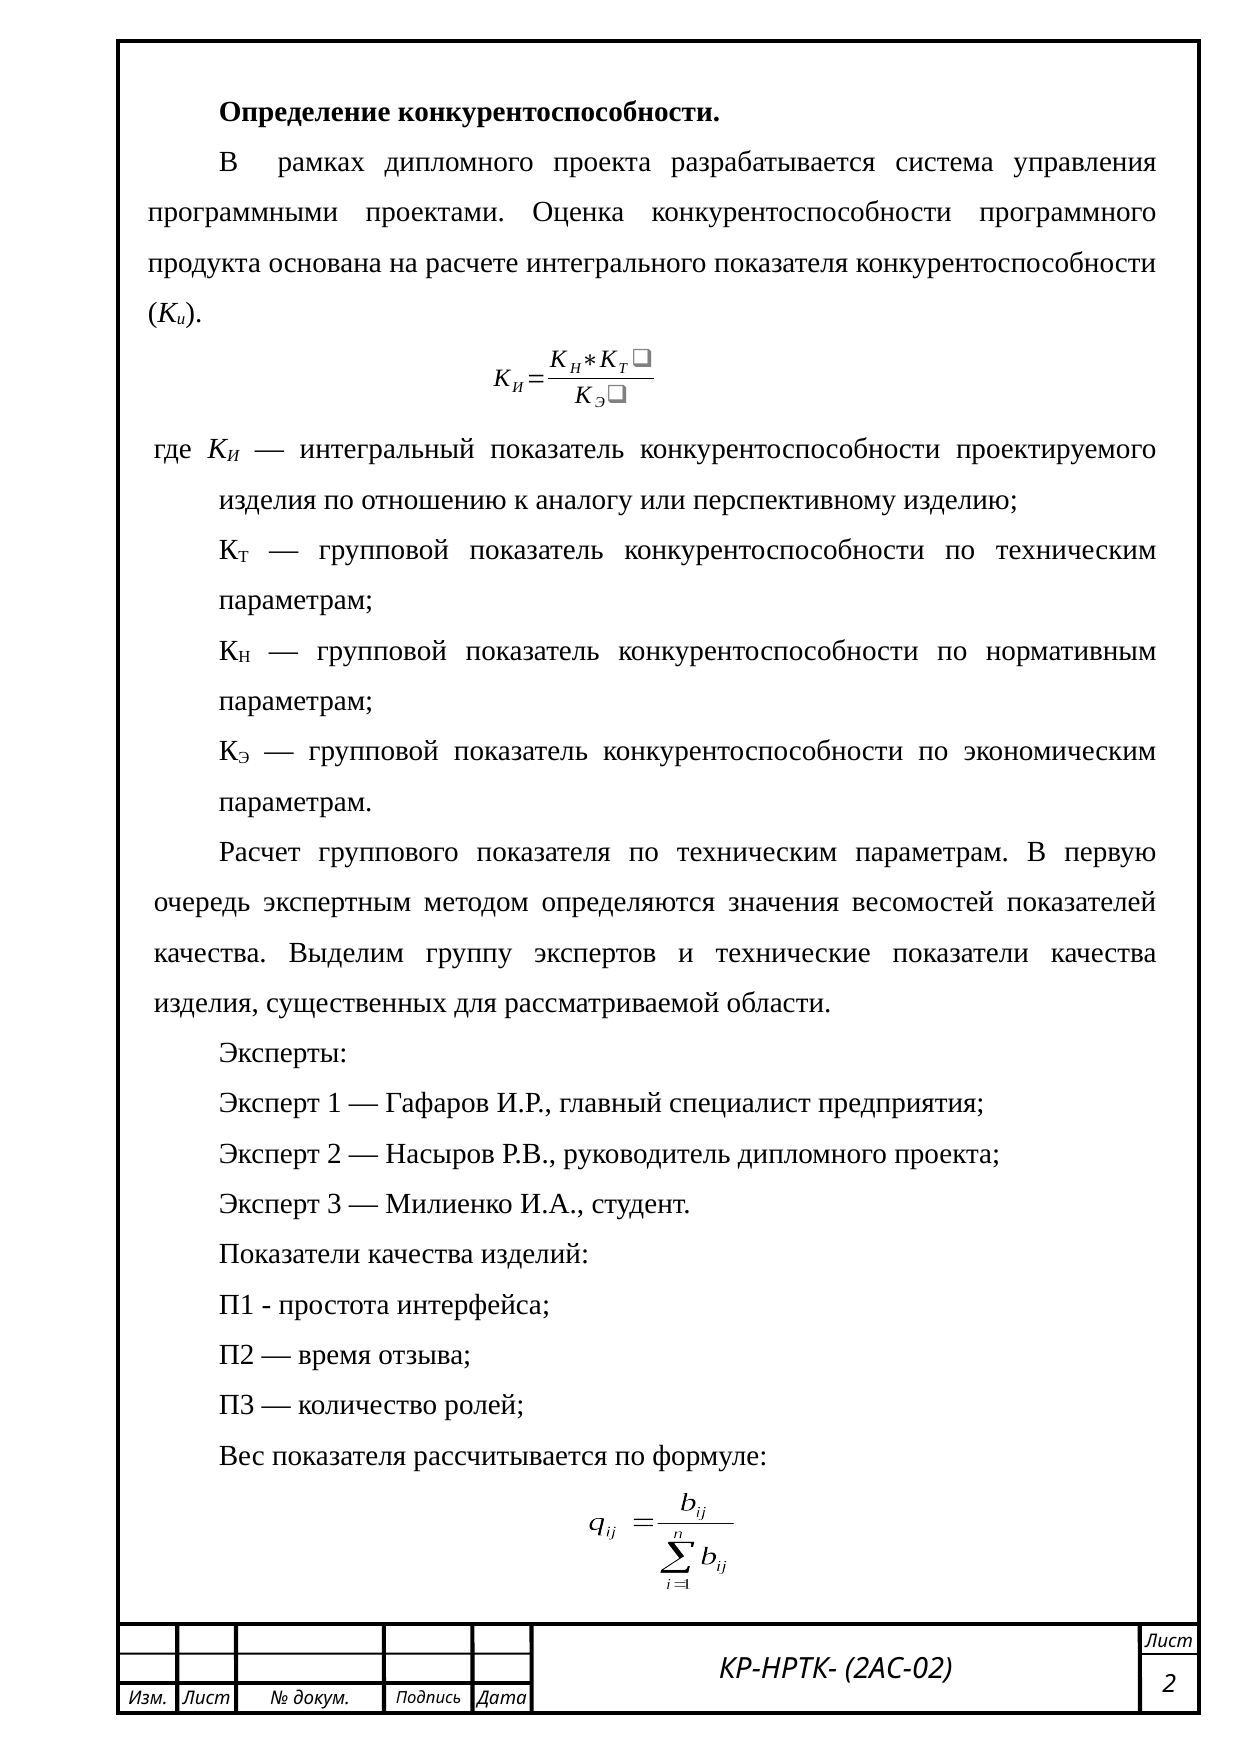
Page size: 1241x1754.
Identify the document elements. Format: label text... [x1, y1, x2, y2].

text КТ — групповой показатель конкурентоспособности по техническим параметрам; [218, 532, 1157, 616]
text П3 — количество ролей; [148, 1387, 1157, 1421]
text Расчет группового показателя по техническим параметрам. В первую очередь экспертным методом определяются значения весомостей показателей качества. Выделим группу экспертов и технические показатели качества изделия, существенных для рассматриваемой области. [153, 834, 1157, 1018]
text Определение конкурентоспособности. [148, 94, 1157, 127]
text Эксперт 3 — Милиенко И.А., студент. [148, 1186, 1157, 1220]
text В рамках дипломного проекта разрабатывается система управления программными проектами. Оценка конкурентоспособности программного продукта основана на расчете интегрального показателя конкурентоспособности (Ки). [148, 144, 1157, 328]
text П2 — время отзыва; [148, 1337, 1157, 1371]
text Эксперты: [148, 1035, 1157, 1069]
text где КИ — интегральный показатель конкурентоспособности проектируемого изделия по отношению к аналогу или перспективному изделию; [153, 432, 1157, 515]
text П1 - простота интерфейса; [148, 1287, 1157, 1320]
text Вес показателя рассчитывается по формуле: [148, 1438, 1157, 1471]
text КН — групповой показатель конкурентоспособности по нормативным параметрам; [218, 633, 1157, 717]
text КЭ — групповой показатель конкурентоспособности по экономическим параметрам. [218, 733, 1157, 817]
text Показатели качества изделий: [148, 1237, 1157, 1270]
text Эксперт 2 — Насыров Р.В., руководитель дипломного проекта; [148, 1136, 1157, 1169]
text Эксперт 1 — Гафаров И.Р., главный специалист предприятия; [148, 1086, 1157, 1119]
